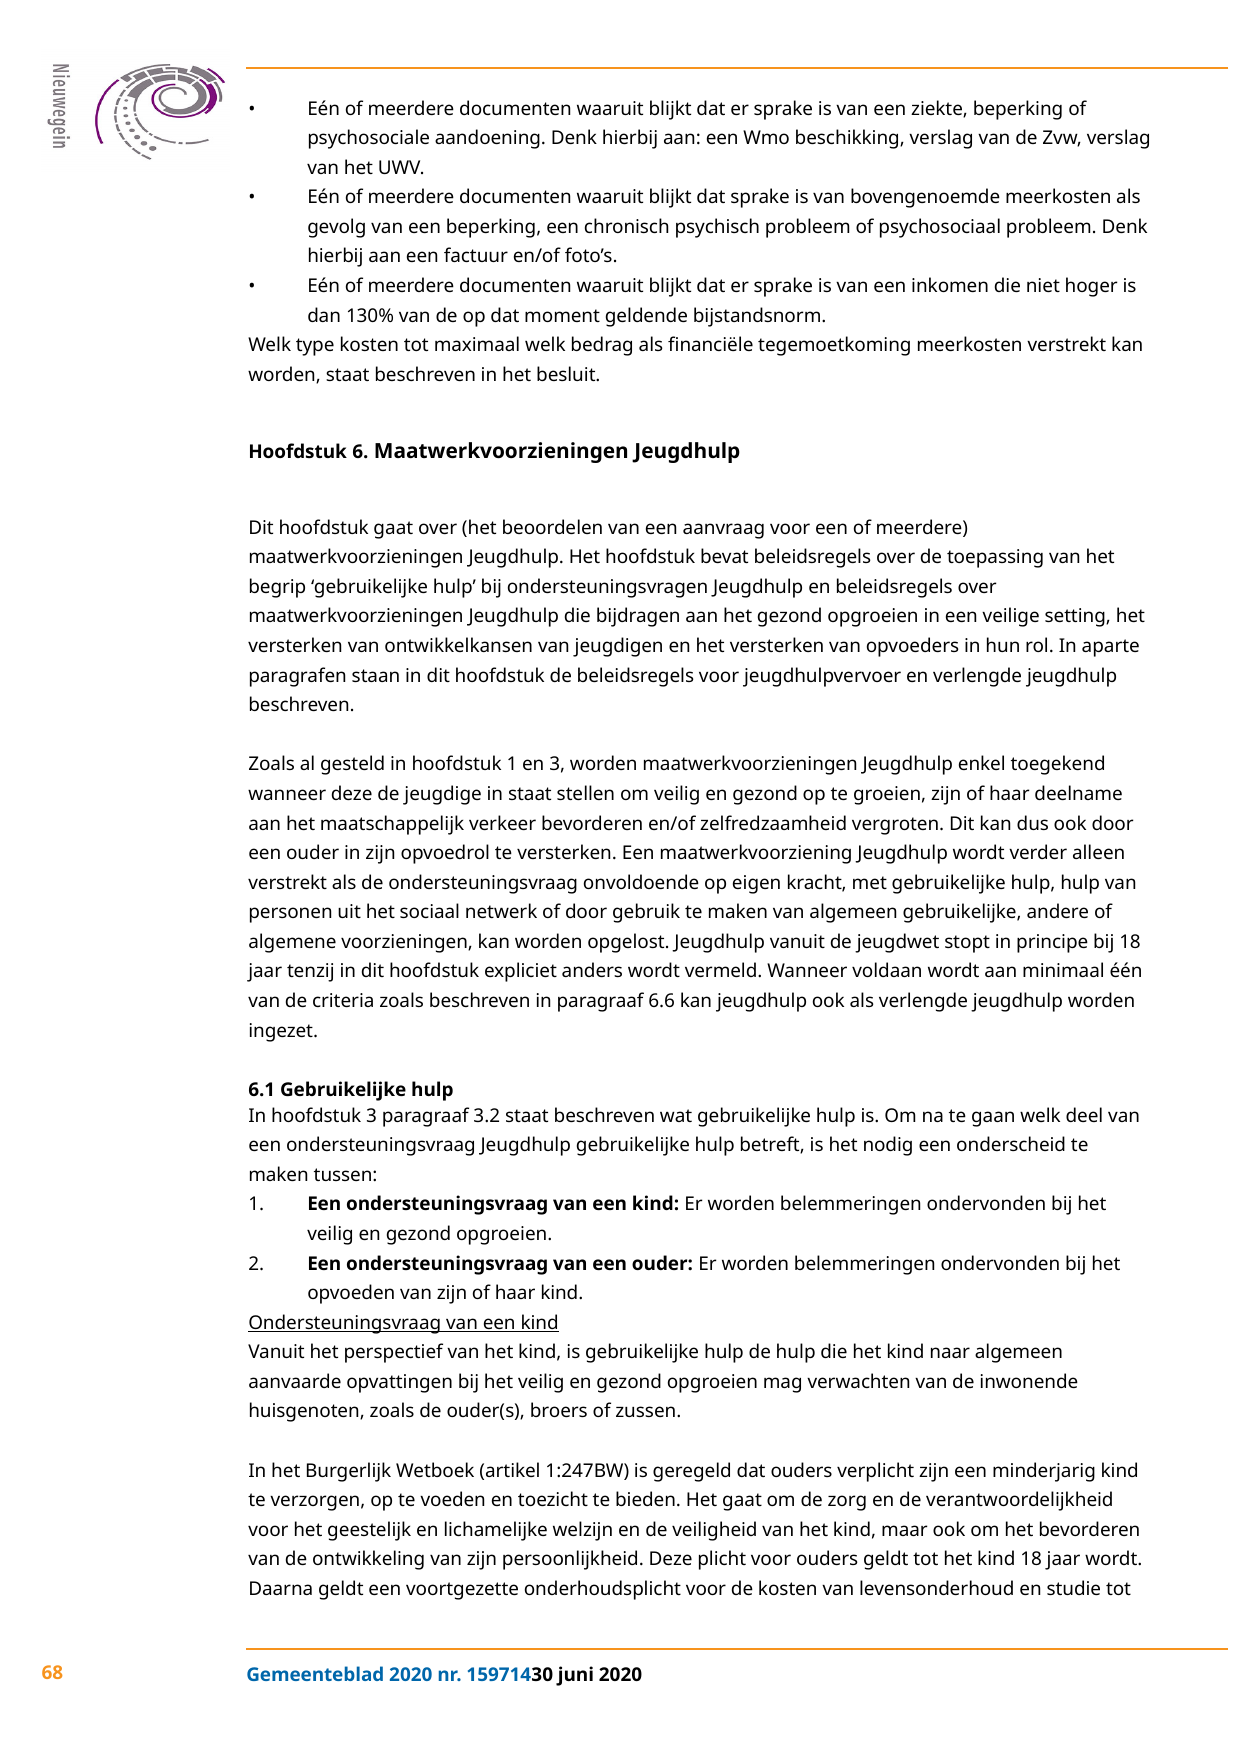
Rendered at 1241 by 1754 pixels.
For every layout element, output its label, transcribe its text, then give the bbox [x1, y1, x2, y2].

text Ondersteuningsvraag van een kind [248, 1309, 1152, 1334]
text 6.1 Gebruikelijke hulp [248, 1076, 1152, 1102]
text In het Burgerlijk Wetboek (artikel 1:247BW) is geregeld dat ouders verplicht zijn een minderjarig kind te verzorgen, op te voeden en toezicht te bieden. Het gaat om de zorg en de verantwoordelijkheid voor het geestelijk en lichamelijke welzijn en de veiligheid van het kind, maar ook om het bevorderen van de ontwikkeling van zijn persoonlijkheid. Deze plicht voor ouders geldt tot het kind 18 jaar wordt. Daarna geldt een voortgezette onderhoudsplicht voor de kosten van levensonderhoud en studie tot [248, 1457, 1152, 1601]
list Een ondersteuningsvraag van een ouder: Er worden belemmeringen ondervonden bij het opvoeden van zijn of haar kind. [248, 1250, 1152, 1305]
list Eén of meerdere documenten waaruit blijkt dat er sprake is van een ziekte, beperking of psychosociale aandoening. Denk hierbij aan: een Wmo beschikking, verslag van de Zvw, verslag van het UWV. [248, 95, 1152, 180]
picture [41, 47, 231, 172]
list Eén of meerdere documenten waaruit blijkt dat sprake is van bovengenoemde meerkosten als gevolg van een beperking, een chronisch psychisch probleem of psychosociaal probleem. Denk hierbij aan een factuur en/of foto’s. [248, 183, 1152, 268]
text Dit hoofdstuk gaat over (het beoordelen van een aanvraag voor een of meerdere) maatwerkvoorzieningen Jeugdhulp. Het hoofdstuk bevat beleidsregels over de toepassing van het begrip ‘gebruikelijke hulp’ bij ondersteuningsvragen Jeugdhulp en beleidsregels over maatwerkvoorzieningen Jeugdhulp die bijdragen aan het gezond opgroeien in een veilige setting, het versterken van ontwikkelkansen van jeugdigen en het versterken van opvoeders in hun rol. In aparte paragrafen staan in dit hoofdstuk de beleidsregels voor jeugdhulpvervoer en verlengde jeugdhulp beschreven. [248, 514, 1152, 717]
text Welk type kosten tot maximaal welk bedrag als financiële tegemoetkoming meerkosten verstrekt kan worden, staat beschreven in het besluit. [248, 331, 1152, 387]
list Eén of meerdere documenten waaruit blijkt dat er sprake is van een inkomen die niet hoger is dan 130% van de op dat moment geldende bijstandsnorm. [248, 272, 1152, 328]
text Vanuit het perspectief van het kind, is gebruikelijke hulp de hulp die het kind naar algemeen aanvaarde opvattingen bij het veilig en gezond opgroeien mag verwachten van de inwonende huisgenoten, zoals de ouder(s), broers of zussen. [248, 1338, 1152, 1423]
list Een ondersteuningsvraag van een kind: Er worden belemmeringen ondervonden bij het veilig en gezond opgroeien. [248, 1191, 1152, 1246]
text Hoofdstuk 6. Maatwerkvoorzieningen Jeugdhulp [248, 436, 1152, 465]
text In hoofdstuk 3 paragraaf 3.2 staat beschreven wat gebruikelijke hulp is. Om na te gaan welk deel van een ondersteuningsvraag Jeugdhulp gebruikelijke hulp betreft, is het nodig een onderscheid te maken tussen: [248, 1102, 1152, 1187]
text Zoals al gesteld in hoofdstuk 1 en 3, worden maatwerkvoorzieningen Jeugdhulp enkel toegekend wanneer deze de jeugdige in staat stellen om veilig en gezond op te groeien, zijn of haar deelname aan het maatschappelijk verkeer bevorderen en/of zelfredzaamheid vergroten. Dit kan dus ook door een ouder in zijn opvoedrol te versterken. Een maatwerkvoorziening Jeugdhulp wordt verder alleen verstrekt als de ondersteuningsvraag onvoldoende op eigen kracht, met gebruikelijke hulp, hulp van personen uit het sociaal netwerk of door gebruik te maken van algemeen gebruikelijke, andere of algemene voorzieningen, kan worden opgelost. Jeugdhulp vanuit de jeugdwet stopt in principe bij 18 jaar tenzij in dit hoofdstuk expliciet anders wordt vermeld. Wanneer voldaan wordt aan minimaal één van de criteria zoals beschreven in paragraaf 6.6 kan jeugdhulp ook als verlengde jeugdhulp worden ingezet. [248, 751, 1152, 1043]
